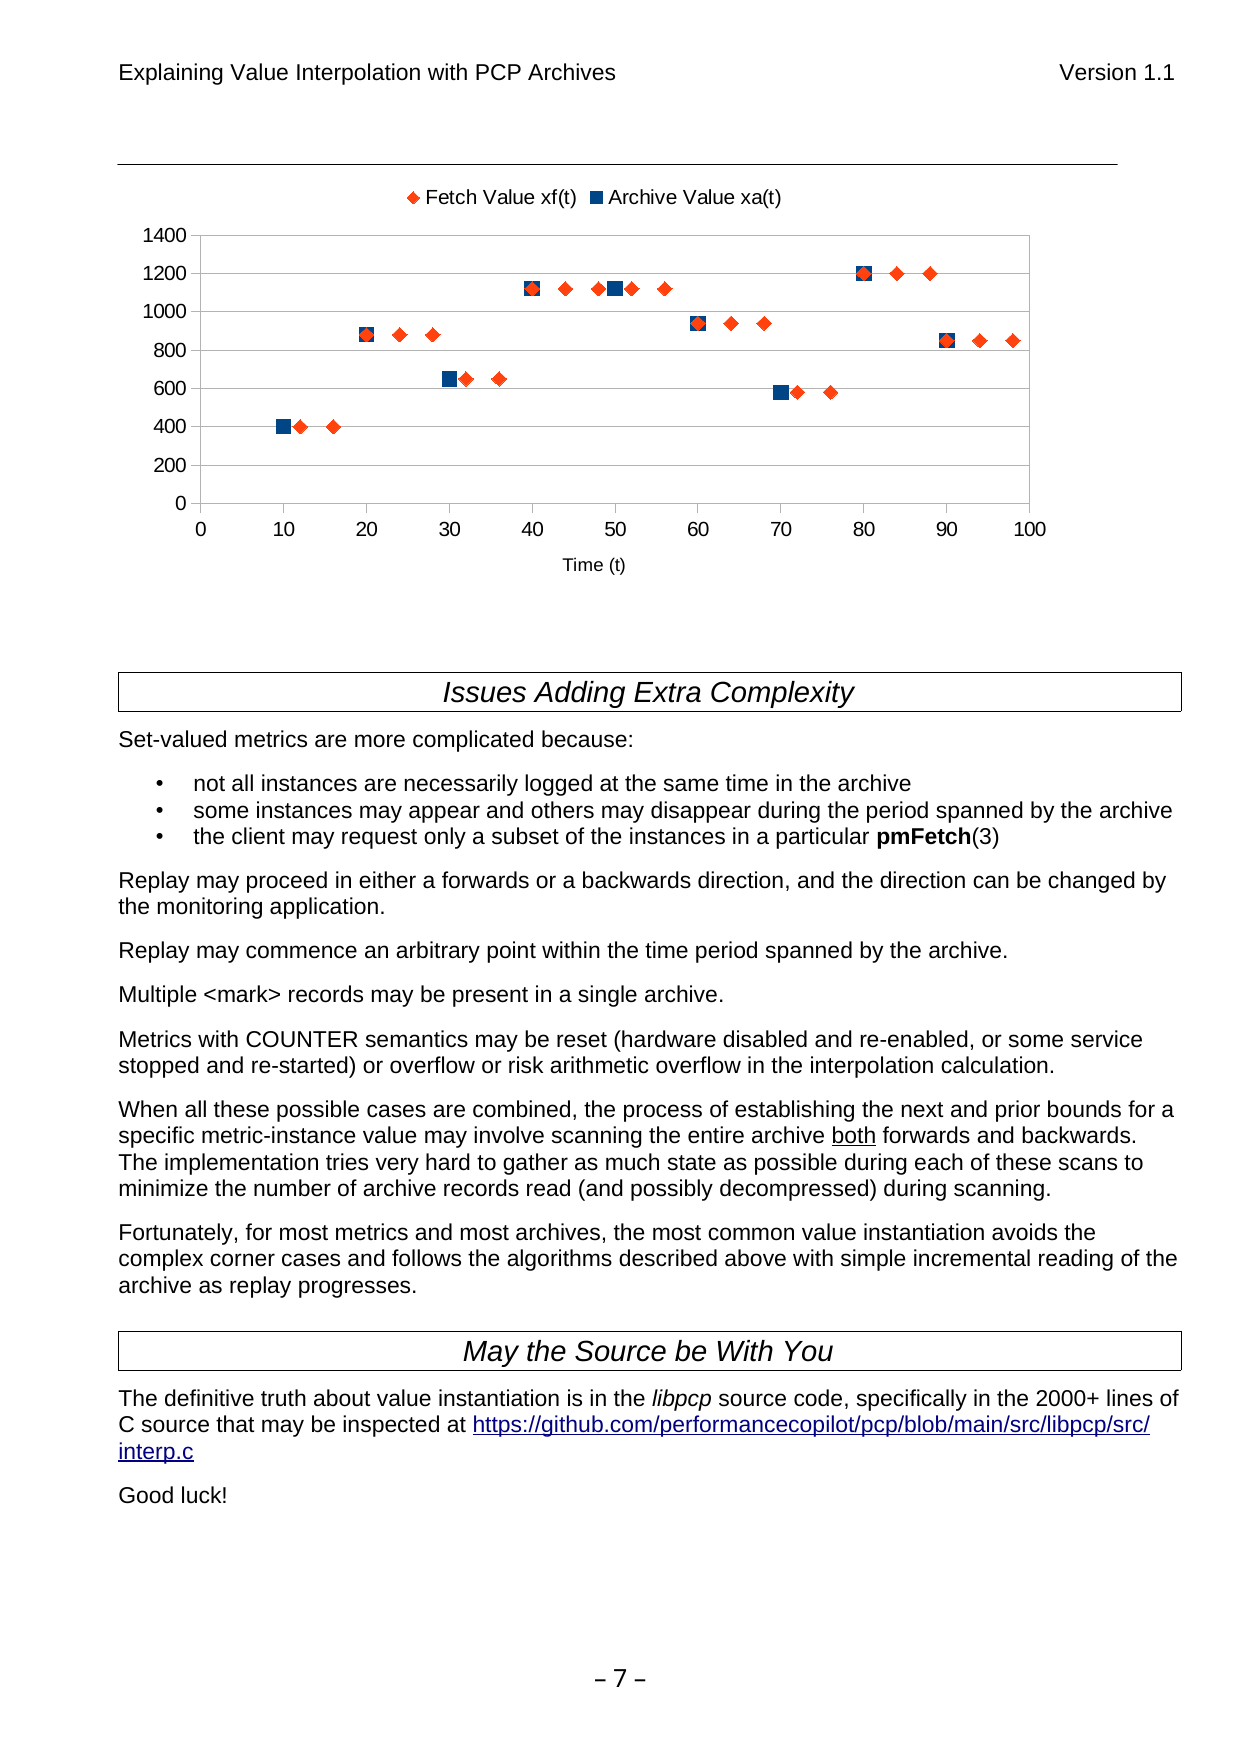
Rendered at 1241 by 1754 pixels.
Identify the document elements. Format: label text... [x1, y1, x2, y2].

text When all these possible cases are combined, the process of establishing the next and prior bounds for a specific metric-instance value may involve scanning the entire archive both forwards and backwards. The implementation tries very hard to gather as much state as possible during each of these scans to minimize the number of archive records read (and possibly decompressed) during scanning. [118, 1096, 1181, 1201]
text Multiple <mark> records may be present in a single archive. [118, 981, 1181, 1008]
text Good luck! [118, 1482, 1181, 1508]
text The definitive truth about value instantiation is in the libpcp source code, specifically in the 2000+ lines of C source that may be inspected at https://github.com/performancecopilot/pcp/blob/main/src/libpcp/src/interp.c [118, 1385, 1181, 1464]
list some instances may appear and others may disappear during the period spanned by the archive [156, 797, 1181, 823]
text Metrics with COUNTER semantics may be reset (hardware disabled and re-enabled, or some service stopped and re-started) or overflow or risk arithmetic overflow in the interpolation calculation. [118, 1026, 1181, 1078]
list the client may request only a subset of the instances in a particular pmFetch(3) [156, 823, 1181, 849]
text Replay may proceed in either a forwards or a backwards direction, and the direction can be changed by the monitoring application. [118, 867, 1181, 920]
subtitle May the Source be With You [119, 1332, 1181, 1370]
subtitle Issues Adding Extra Complexity [119, 673, 1181, 711]
text Set-valued metrics are more complicated because: [118, 726, 1181, 752]
list not all instances are necessarily logged at the same time in the archive [156, 770, 1181, 797]
text Replay may commence an arbitrary point within the time period spanned by the archive. [118, 937, 1181, 964]
text Fortunately, for most metrics and most archives, the most common value instantiation avoids the complex corner cases and follows the algorithms described above with simple incremental reading of the archive as replay progresses. [118, 1219, 1181, 1298]
